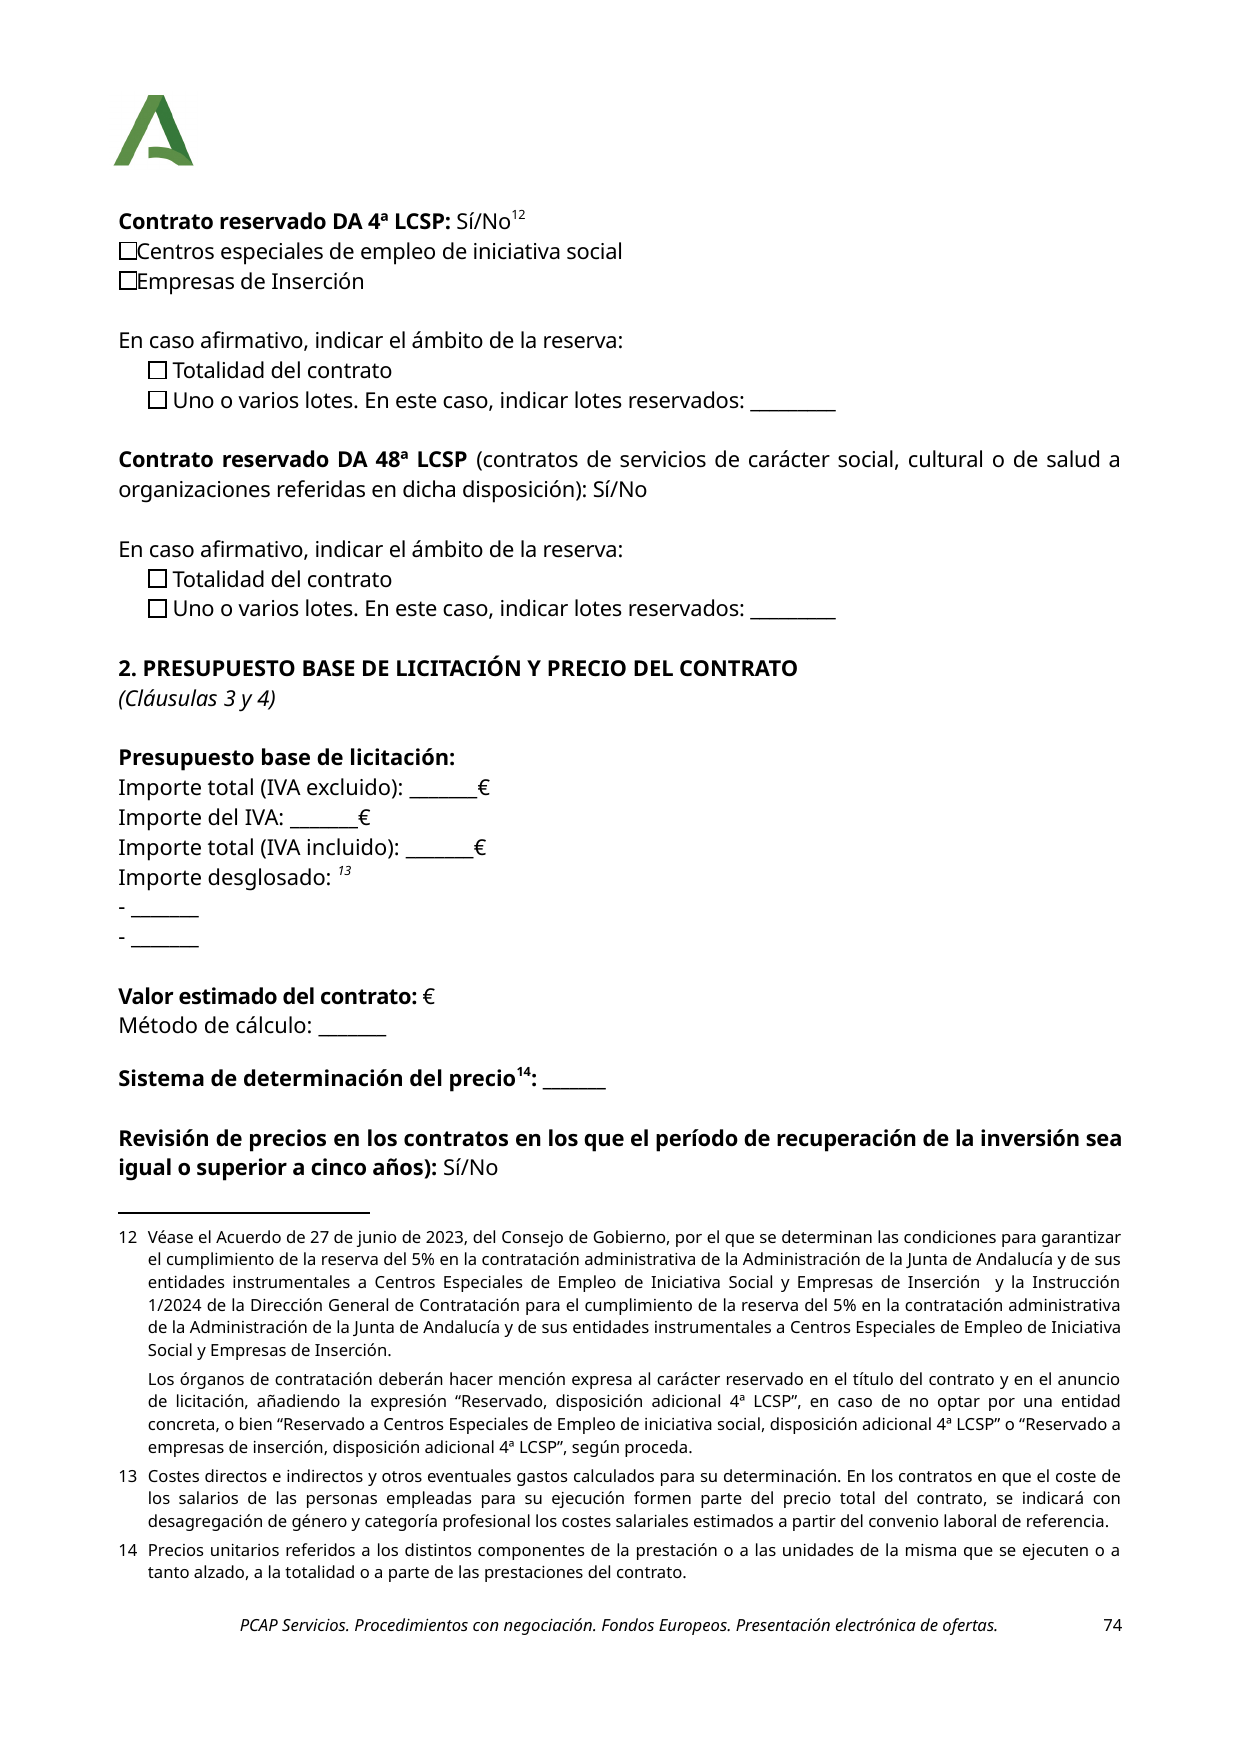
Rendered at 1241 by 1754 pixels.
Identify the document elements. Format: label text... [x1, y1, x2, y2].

text Contrato reservado DA 48ª LCSP (contratos de servicios de carácter social, cultural o de salud a organizaciones referidas en dicha disposición): Sí/No [118, 444, 1122, 504]
text Véase el Acuerdo de 27 de junio de 2023, del Consejo de Gobierno, por el que se determinan las condiciones para garantizar el cumplimiento de la reserva del 5% en la contratación administrativa de la Administración de la Junta de Andalucía y de sus entidades instrumentales a Centros Especiales de Empleo de Iniciativa Social y Empresas de Inserción y la Instrucción 1/2024 de la Dirección General de Contratación para el cumplimiento de la reserva del 5% en la contratación administrativa de la Administración de la Junta de Andalucía y de sus entidades instrumentales a Centros Especiales de Empleo de Iniciativa Social y Empresas de Inserción. [118, 1225, 1122, 1361]
text Presupuesto base de licitación: [118, 742, 1122, 772]
text Método de cálculo: _______ [118, 1011, 1122, 1040]
text - _______ [118, 891, 1122, 921]
text Totalidad del contrato [148, 564, 1122, 593]
text Importe total (IVA incluido): _______€ [118, 832, 1122, 862]
text Contrato reservado DA 4ª LCSP: Sí/No [118, 206, 1122, 236]
text Empresas de Inserción [118, 266, 1122, 296]
text Centros especiales de empleo de iniciativa social [118, 236, 1122, 266]
text Uno o varios lotes. En este caso, indicar lotes reservados: _________ [148, 385, 1122, 415]
text En caso afirmativo, indicar el ámbito de la reserva: [118, 534, 1122, 564]
text Revisión de precios en los contratos en los que el período de recuperación de la inversión sea igual o superior a cinco años): Sí/No [118, 1123, 1122, 1182]
text - _______ [118, 921, 1122, 951]
text Costes directos e indirectos y otros eventuales gastos calculados para su determinación. En los contratos en que el coste de los salarios de las personas empleadas para su ejecución formen parte del precio total del contrato, se indicará con desagregación de género y categoría profesional los costes salariales estimados a partir del convenio laboral de referencia. [118, 1464, 1122, 1532]
text Precios unitarios referidos a los distintos componentes de la prestación o a las unidades de la misma que se ejecuten o a tanto alzado, a la totalidad o a parte de las prestaciones del contrato. [118, 1538, 1122, 1584]
text Importe total (IVA excluido): _______€ [118, 772, 1122, 802]
text Uno o varios lotes. En este caso, indicar lotes reservados: _________ [148, 593, 1122, 623]
text Importe desglosado: [118, 862, 1122, 891]
text 2. PRESUPUESTO BASE DE LICITACIÓN Y PRECIO DEL CONTRATO [118, 653, 1122, 683]
text Valor estimado del contrato: € [118, 981, 1122, 1011]
text Importe del IVA: _______€ [118, 802, 1122, 832]
text (Cláusulas 3 y 4) [118, 683, 1122, 713]
picture [109, 91, 198, 170]
text Los órganos de contratación deberán hacer mención expresa al carácter reservado en el título del contrato y en el anuncio de licitación, añadiendo la expresión “Reservado, disposición adicional 4ª LCSP”, en caso de no optar por una entidad concreta, o bien “Reservado a Centros Especiales de Empleo de iniciativa social, disposición adicional 4ª LCSP” o “Reservado a empresas de inserción, disposición adicional 4ª LCSP”, según proceda. [118, 1367, 1122, 1458]
text Sistema de determinación del precio: _______ [118, 1063, 1122, 1093]
text Totalidad del contrato [148, 355, 1122, 385]
text En caso afirmativo, indicar el ámbito de la reserva: [118, 325, 1122, 355]
